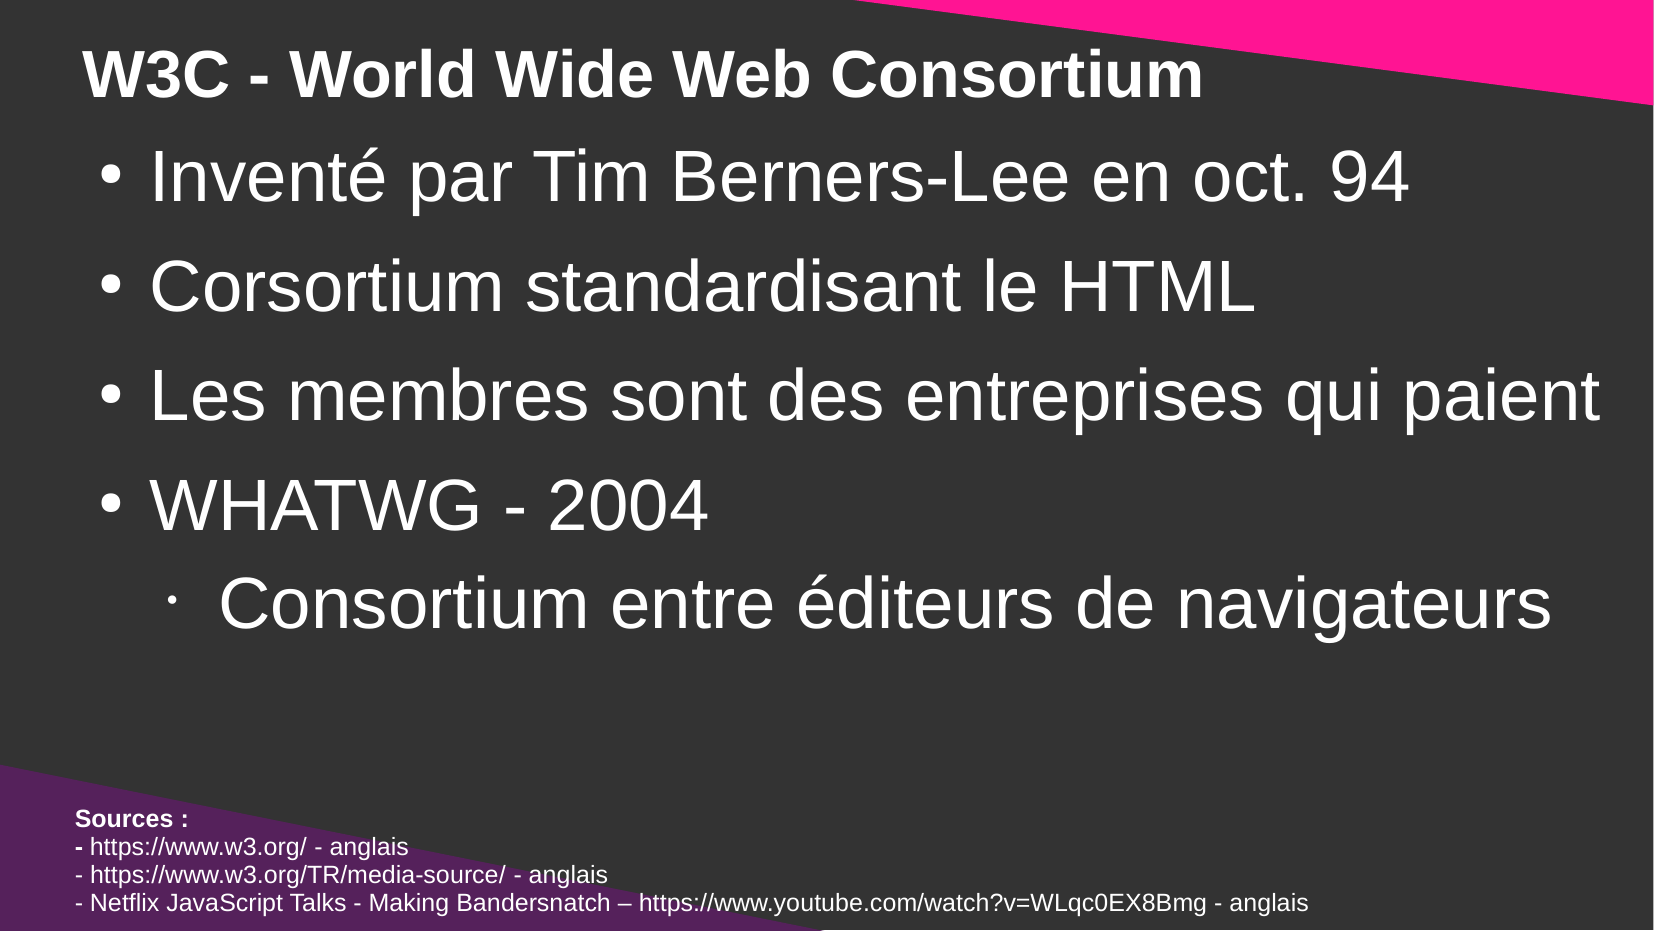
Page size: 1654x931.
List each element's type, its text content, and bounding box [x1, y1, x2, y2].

list Inventé par Tim Berners-Lee en oct. 94 Corsortium standardisant le HTML Les membres sont des entreprises qui paient WHATWG - 2004 Consortium entre éditeurs de navigateurs [80, 135, 1620, 675]
text_box [853, 0, 1654, 106]
title W3C - World Wide Web Consortium [82, 37, 1571, 122]
text_box [0, 764, 161, 931]
text_box Sources : - https://www.w3.org/ - anglais - https://www.w3.org/TR/media-source/ - anglais - Netflix JavaScript Talks - Making Bandersnatch – https://www.youtube.com/watch?v=WLqc0EX8Bmg - anglais [59, 797, 1546, 931]
